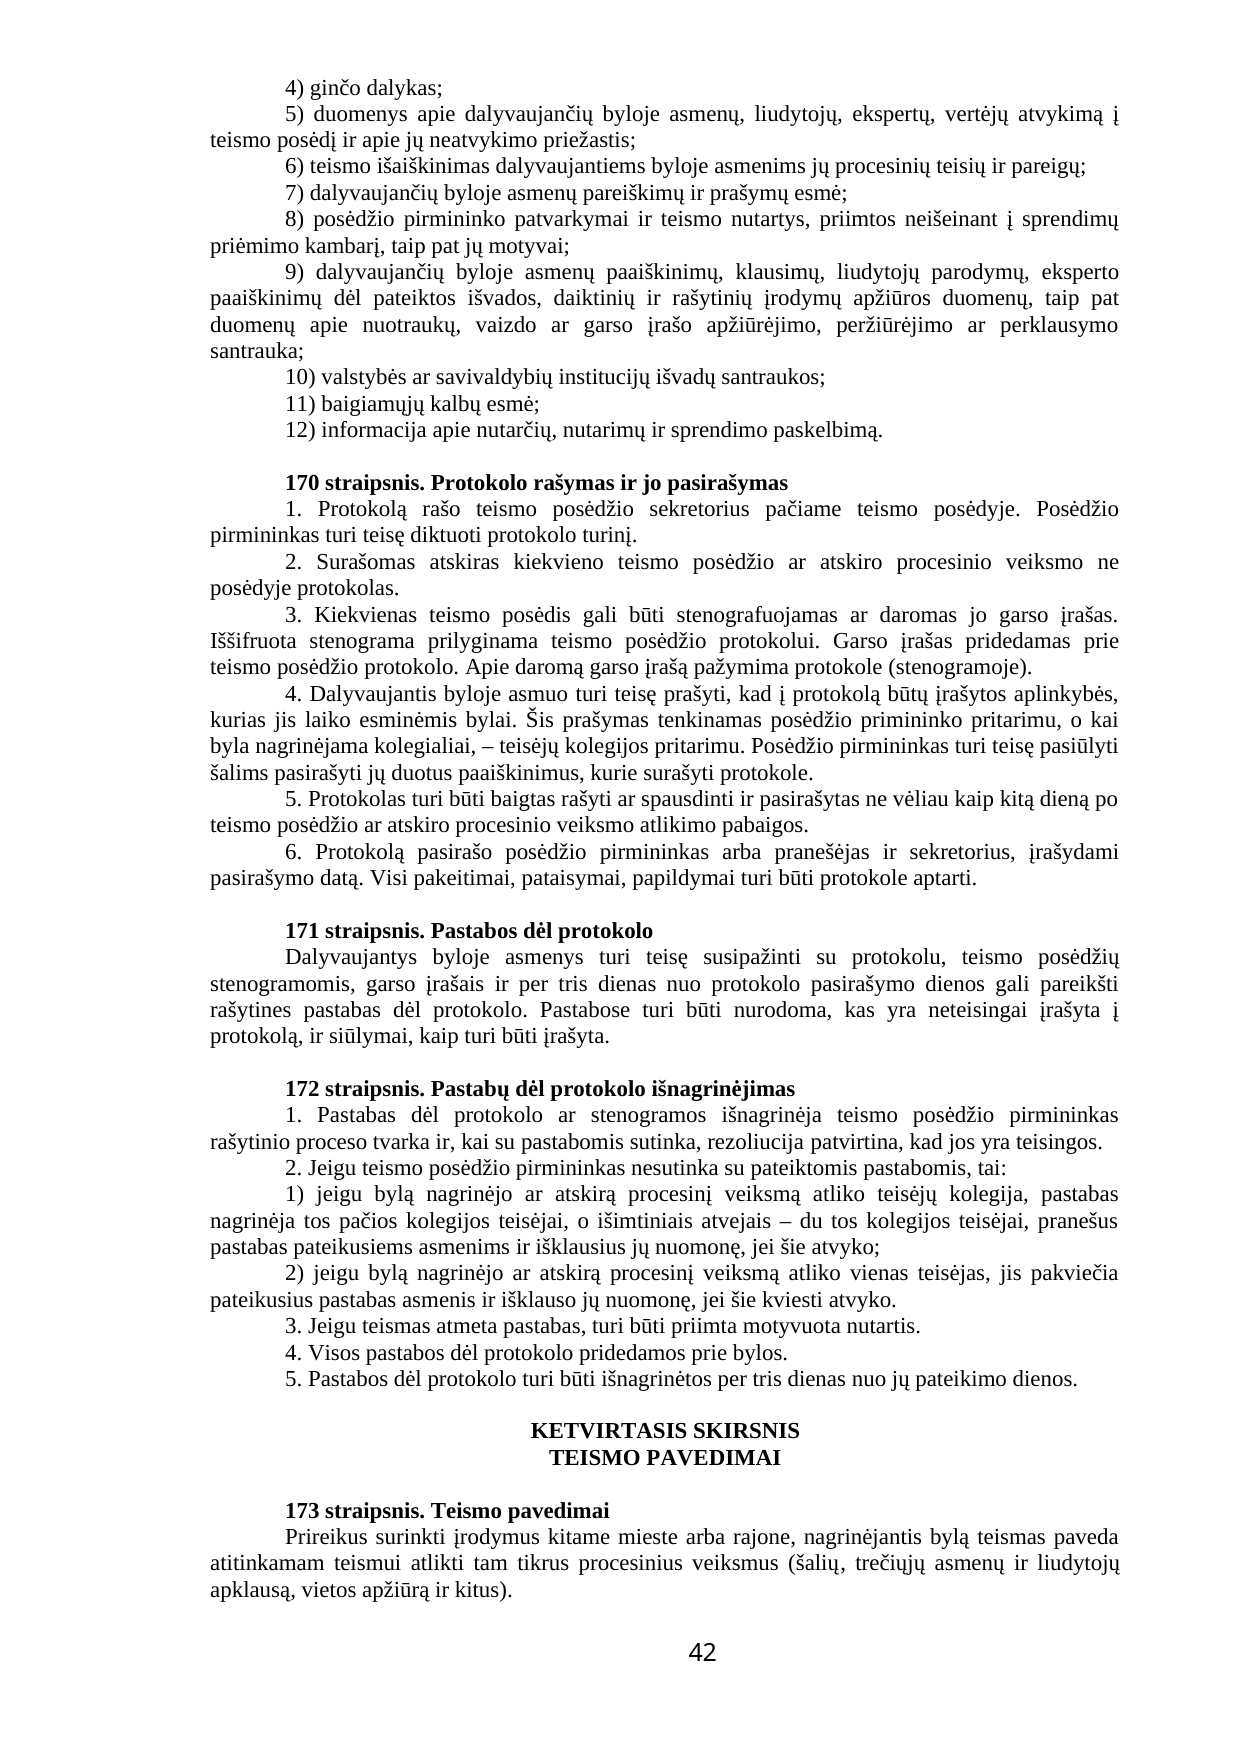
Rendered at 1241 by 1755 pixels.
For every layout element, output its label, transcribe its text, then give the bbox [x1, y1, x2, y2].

text 1. Protokolą rašo teismo posėdžio sekretorius pačiame teismo posėdyje. Posėdžio pirmininkas turi teisę diktuoti protokolo turinį. [210, 495, 1120, 548]
text 3. Jeigu teismas atmeta pastabas, turi būti priimta motyvuota nutartis. [210, 1312, 1120, 1338]
text 172 straipsnis. Pastabų dėl protokolo išnagrinėjimas [210, 1075, 1120, 1101]
text 5. Pastabos dėl protokolo turi būti išnagrinėtos per tris dienas nuo jų pateikimo dienos. [210, 1365, 1120, 1391]
text 4. Visos pastabos dėl protokolo pridedamos prie bylos. [210, 1338, 1120, 1365]
text Prireikus surinkti įrodymus kitame mieste arba rajone, nagrinėjantis bylą teismas paveda atitinkamam teismui atlikti tam tikrus procesinius veiksmus (šalių, trečiųjų asmenų ir liudytojų apklausą, vietos apžiūrą ir kitus). [210, 1523, 1120, 1602]
text 173 straipsnis. Teismo pavedimai [210, 1497, 1120, 1523]
text 3. Kiekvienas teismo posėdis gali būti stenografuojamas ar daromas jo garso įrašas. Iššifruota stenograma prilyginama teismo posėdžio protokolui. Garso įrašas pridedamas prie teismo posėdžio protokolo. Apie daromą garso įrašą pažymima protokole (stenogramoje). [210, 601, 1120, 680]
text 2. Jeigu teismo posėdžio pirmininkas nesutinka su pateiktomis pastabomis, tai: [210, 1154, 1120, 1180]
text 4. Dalyvaujantis byloje asmuo turi teisę prašyti, kad į protokolą būtų įrašytos aplinkybės, kurias jis laiko esminėmis bylai. Šis prašymas tenkinamas posėdžio primininko pritarimu, o kai byla nagrinėjama kolegialiai, – teisėjų kolegijos pritarimu. Posėdžio pirmininkas turi teisę pasiūlyti šalims pasirašyti jų duotus paaiškinimus, kurie surašyti protokole. [210, 680, 1120, 785]
text 5) duomenys apie dalyvaujančių byloje asmenų, liudytojų, ekspertų, vertėjų atvykimą į teismo posėdį ir apie jų neatvykimo priežastis; [210, 100, 1120, 153]
text 9) dalyvaujančių byloje asmenų paaiškinimų, klausimų, liudytojų parodymų, eksperto paaiškinimų dėl pateiktos išvados, daiktinių ir rašytinių įrodymų apžiūros duomenų, taip pat duomenų apie nuotraukų, vaizdo ar garso įrašo apžiūrėjimo, peržiūrėjimo ar perklausymo santrauka; [210, 258, 1120, 363]
text 170 straipsnis. Protokolo rašymas ir jo pasirašymas [210, 469, 1120, 495]
subtitle Ketvirtasis skirsnis [210, 1418, 1120, 1444]
text 11) baigiamųjų kalbų esmė; [210, 390, 1120, 416]
text 12) informacija apie nutarčių, nutarimų ir sprendimo paskelbimą. [210, 416, 1120, 442]
text 6) teismo išaiškinimas dalyvaujantiems byloje asmenims jų procesinių teisių ir pareigų; [210, 153, 1120, 179]
text 1) jeigu bylą nagrinėjo ar atskirą procesinį veiksmą atliko teisėjų kolegija, pastabas nagrinėja tos pačios kolegijos teisėjai, o išimtiniais atvejais – du tos kolegijos teisėjai, pranešus pastabas pateikusiems asmenims ir išklausius jų nuomonę, jei šie atvyko; [210, 1180, 1120, 1259]
text 2) jeigu bylą nagrinėjo ar atskirą procesinį veiksmą atliko vienas teisėjas, jis pakviečia pateikusius pastabas asmenis ir išklauso jų nuomonę, jei šie kviesti atvyko. [210, 1259, 1120, 1312]
text 8) posėdžio pirmininko patvarkymai ir teismo nutartys, priimtos neišeinant į sprendimų priėmimo kambarį, taip pat jų motyvai; [210, 205, 1120, 258]
text 10) valstybės ar savivaldybių institucijų išvadų santraukos; [210, 363, 1120, 390]
text 1. Pastabas dėl protokolo ar stenogramos išnagrinėja teismo posėdžio pirmininkas rašytinio proceso tvarka ir, kai su pastabomis sutinka, rezoliucija patvirtina, kad jos yra teisingos. [210, 1101, 1120, 1154]
text 7) dalyvaujančių byloje asmenų pareiškimų ir prašymų esmė; [210, 179, 1120, 205]
subtitle TeismO pavedimai [210, 1444, 1120, 1470]
text 4) ginčo dalykas; [210, 73, 1120, 100]
text 171 straipsnis. Pastabos dėl protokolo [210, 917, 1120, 943]
text 2. Surašomas atskiras kiekvieno teismo posėdžio ar atskiro procesinio veiksmo ne posėdyje protokolas. [210, 548, 1120, 601]
text Dalyvaujantys byloje asmenys turi teisę susipažinti su protokolu, teismo posėdžių stenogramomis, garso įrašais ir per tris dienas nuo protokolo pasirašymo dienos gali pareikšti rašytines pastabas dėl protokolo. Pastabose turi būti nurodoma, kas yra neteisingai įrašyta į protokolą, ir siūlymai, kaip turi būti įrašyta. [210, 943, 1120, 1049]
text 6. Protokolą pasirašo posėdžio pirmininkas arba pranešėjas ir sekretorius, įrašydami pasirašymo datą. Visi pakeitimai, pataisymai, papildymai turi būti protokole aptarti. [210, 838, 1120, 891]
text 5. Protokolas turi būti baigtas rašyti ar spausdinti ir pasirašytas ne vėliau kaip kitą dieną po teismo posėdžio ar atskiro procesinio veiksmo atlikimo pabaigos. [210, 785, 1120, 838]
